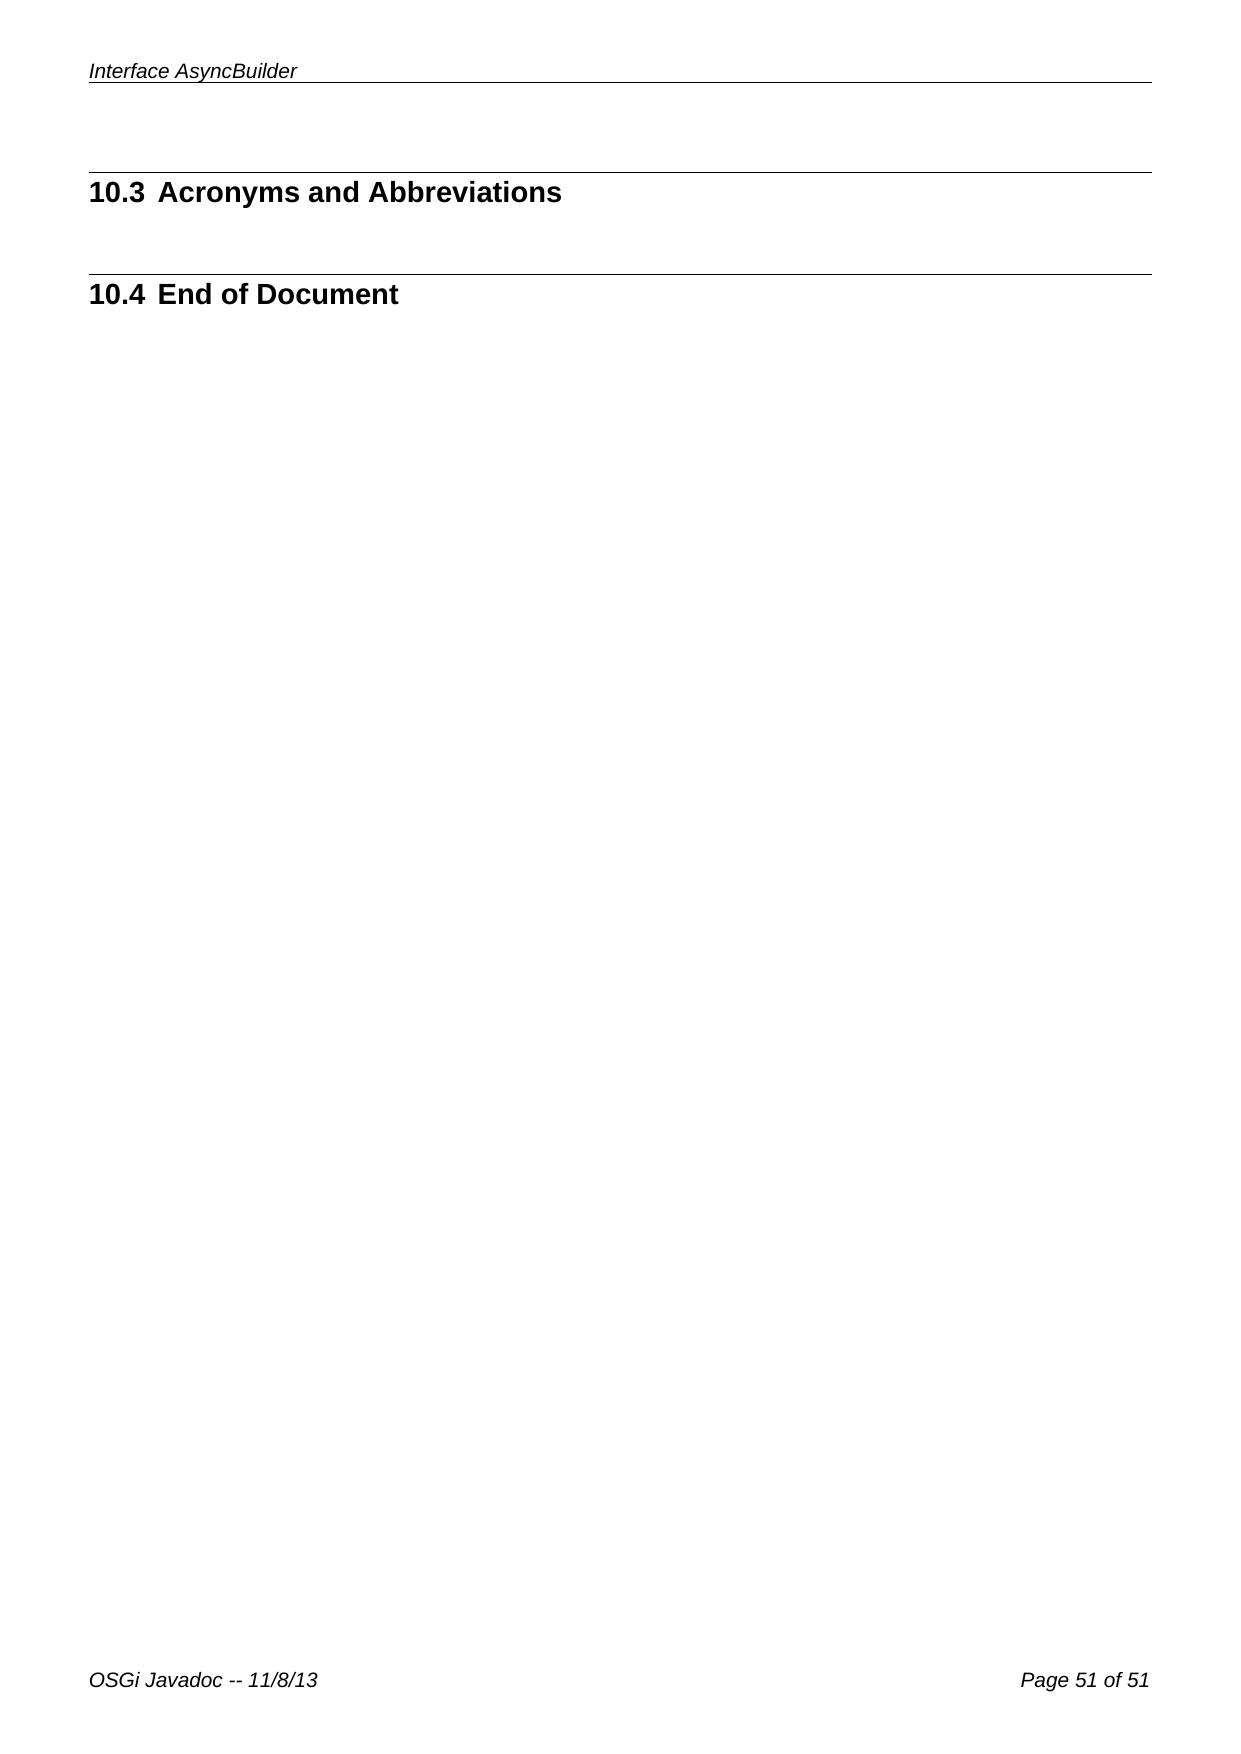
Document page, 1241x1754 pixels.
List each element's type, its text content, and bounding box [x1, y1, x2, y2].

subtitle End of Document [88, 275, 1152, 311]
subtitle Acronyms and Abbreviations [88, 173, 1152, 208]
